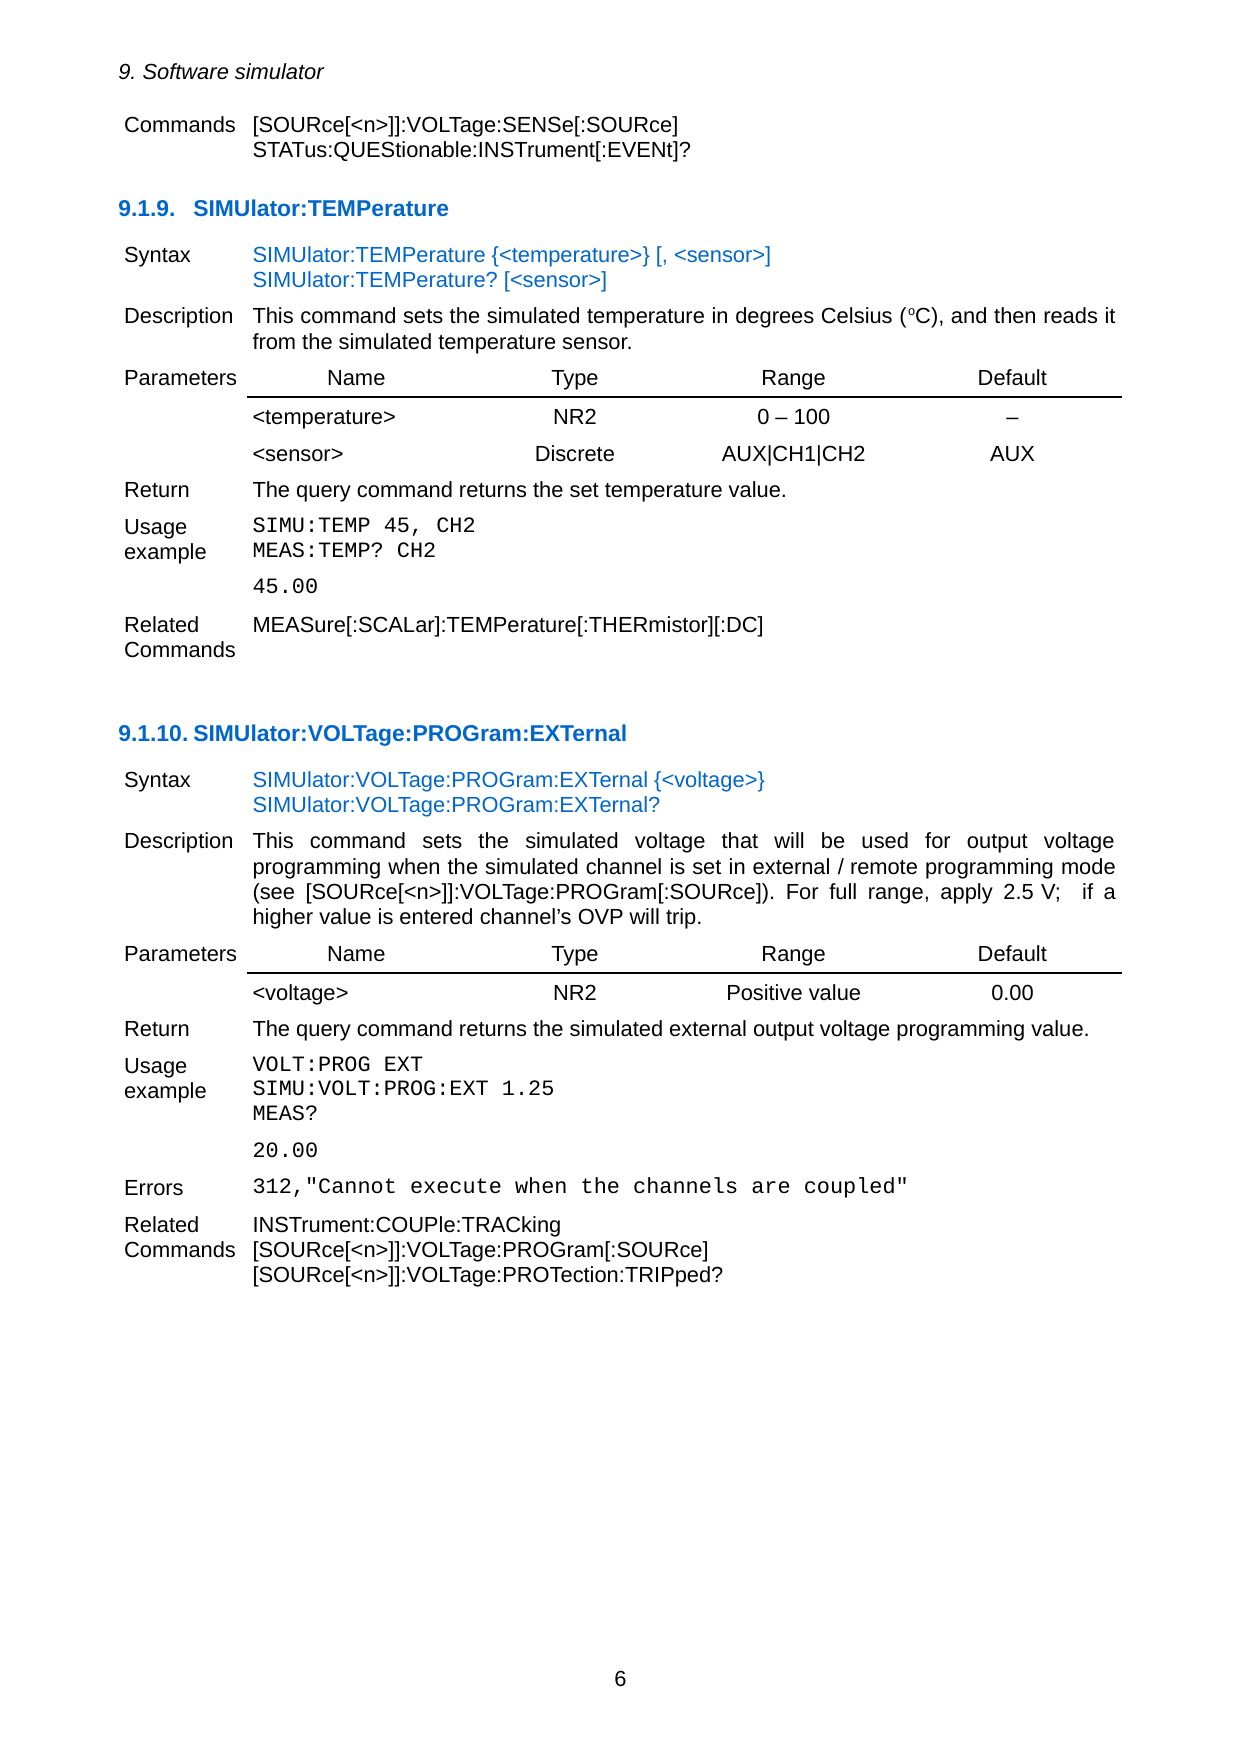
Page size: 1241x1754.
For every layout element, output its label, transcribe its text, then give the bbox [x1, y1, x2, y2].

subtitle SIMUlator:VOLTage:PROGram:EXTernal [118, 719, 1122, 746]
table_cell NR2 [465, 398, 684, 435]
table_cell Return [118, 472, 247, 508]
table_cell Type [465, 360, 684, 396]
table_header Syntax [118, 761, 247, 823]
table_cell 312,"Cannot execute when the channels are coupled" [247, 1169, 1122, 1206]
table_cell NR2 [465, 974, 684, 1010]
table_cell The query command returns the set temperature value. [247, 472, 1122, 508]
table_cell Parameters [118, 360, 247, 472]
table_cell Usage example [118, 508, 247, 606]
table_cell Range [684, 360, 903, 396]
table_cell VOLT:PROG EXT SIMU:VOLT:PROG:EXT 1.25 MEAS? 20.00 [247, 1047, 1122, 1169]
table_cell [SOURce[<n>]]:VOLTage:SENSe[:SOURce] STATus:QUEStionable:INSTrument[:EVENt]? [247, 106, 1122, 168]
subtitle SIMUlator:TEMPerature [118, 195, 1122, 221]
table_cell <temperature> [247, 398, 465, 435]
table_cell Related Commands [118, 1206, 247, 1293]
table_cell Range [684, 935, 903, 972]
table_cell Positive value [684, 974, 903, 1010]
table_cell The query command returns the simulated external output voltage programming value. [247, 1010, 1122, 1047]
table_cell Parameters [118, 935, 247, 1010]
table_cell Name [247, 360, 465, 396]
table_cell INSTrument:COUPle:TRACking [SOURce[<n>]]:VOLTage:PROGram[:SOURce] [SOURce[<n>]]:VOLTage:PROTection:TRIPped? [247, 1206, 1122, 1293]
table_cell 0 – 100 [684, 398, 903, 435]
table_cell This command sets the simulated temperature in degrees Celsius (oC), and then reads it from the simulated temperature sensor. [247, 298, 1122, 359]
table_cell AUX|CH1|CH2 [684, 435, 903, 472]
table_cell Usage example [118, 1047, 247, 1169]
table_cell Name [247, 935, 465, 972]
table_header Syntax [118, 236, 247, 298]
table_cell Default [903, 360, 1122, 396]
table_cell AUX [903, 435, 1122, 472]
table_cell Return [118, 1010, 247, 1047]
table_cell Default [903, 935, 1122, 972]
table_header SIMUlator:VOLTage:PROGram:EXTernal {<voltage>} SIMUlator:VOLTage:PROGram:EXTernal? [247, 761, 1122, 823]
table_cell This command sets the simulated voltage that will be used for output voltage programming when the simulated channel is set in external / remote programming mode (see [SOURce[<n>]]:VOLTage:PROGram[:SOURce]). For full range, apply 2.5 V; if a higher value is entered channel’s OVP will trip. [247, 823, 1122, 935]
table_header SIMUlator:TEMPerature {<temperature>} [, <sensor>] SIMUlator:TEMPerature? [<sensor>] [247, 236, 1122, 298]
table_cell <voltage> [247, 974, 465, 1010]
table_cell 0.00 [903, 974, 1122, 1010]
table_cell Related Commands [118, 606, 247, 668]
table_cell Commands [118, 106, 247, 168]
table_cell – [903, 398, 1122, 435]
table_cell Description [118, 823, 247, 935]
table_cell Type [465, 935, 684, 972]
table_cell MEASure[:SCALar]:TEMPerature[:THERmistor][:DC] [247, 606, 1122, 668]
table_cell SIMU:TEMP 45, CH2 MEAS:TEMP? CH2 45.00 [247, 508, 1122, 606]
table_cell Description [118, 298, 247, 359]
table_cell Discrete [465, 435, 684, 472]
table_cell <sensor> [247, 435, 465, 472]
table_cell Errors [118, 1169, 247, 1206]
